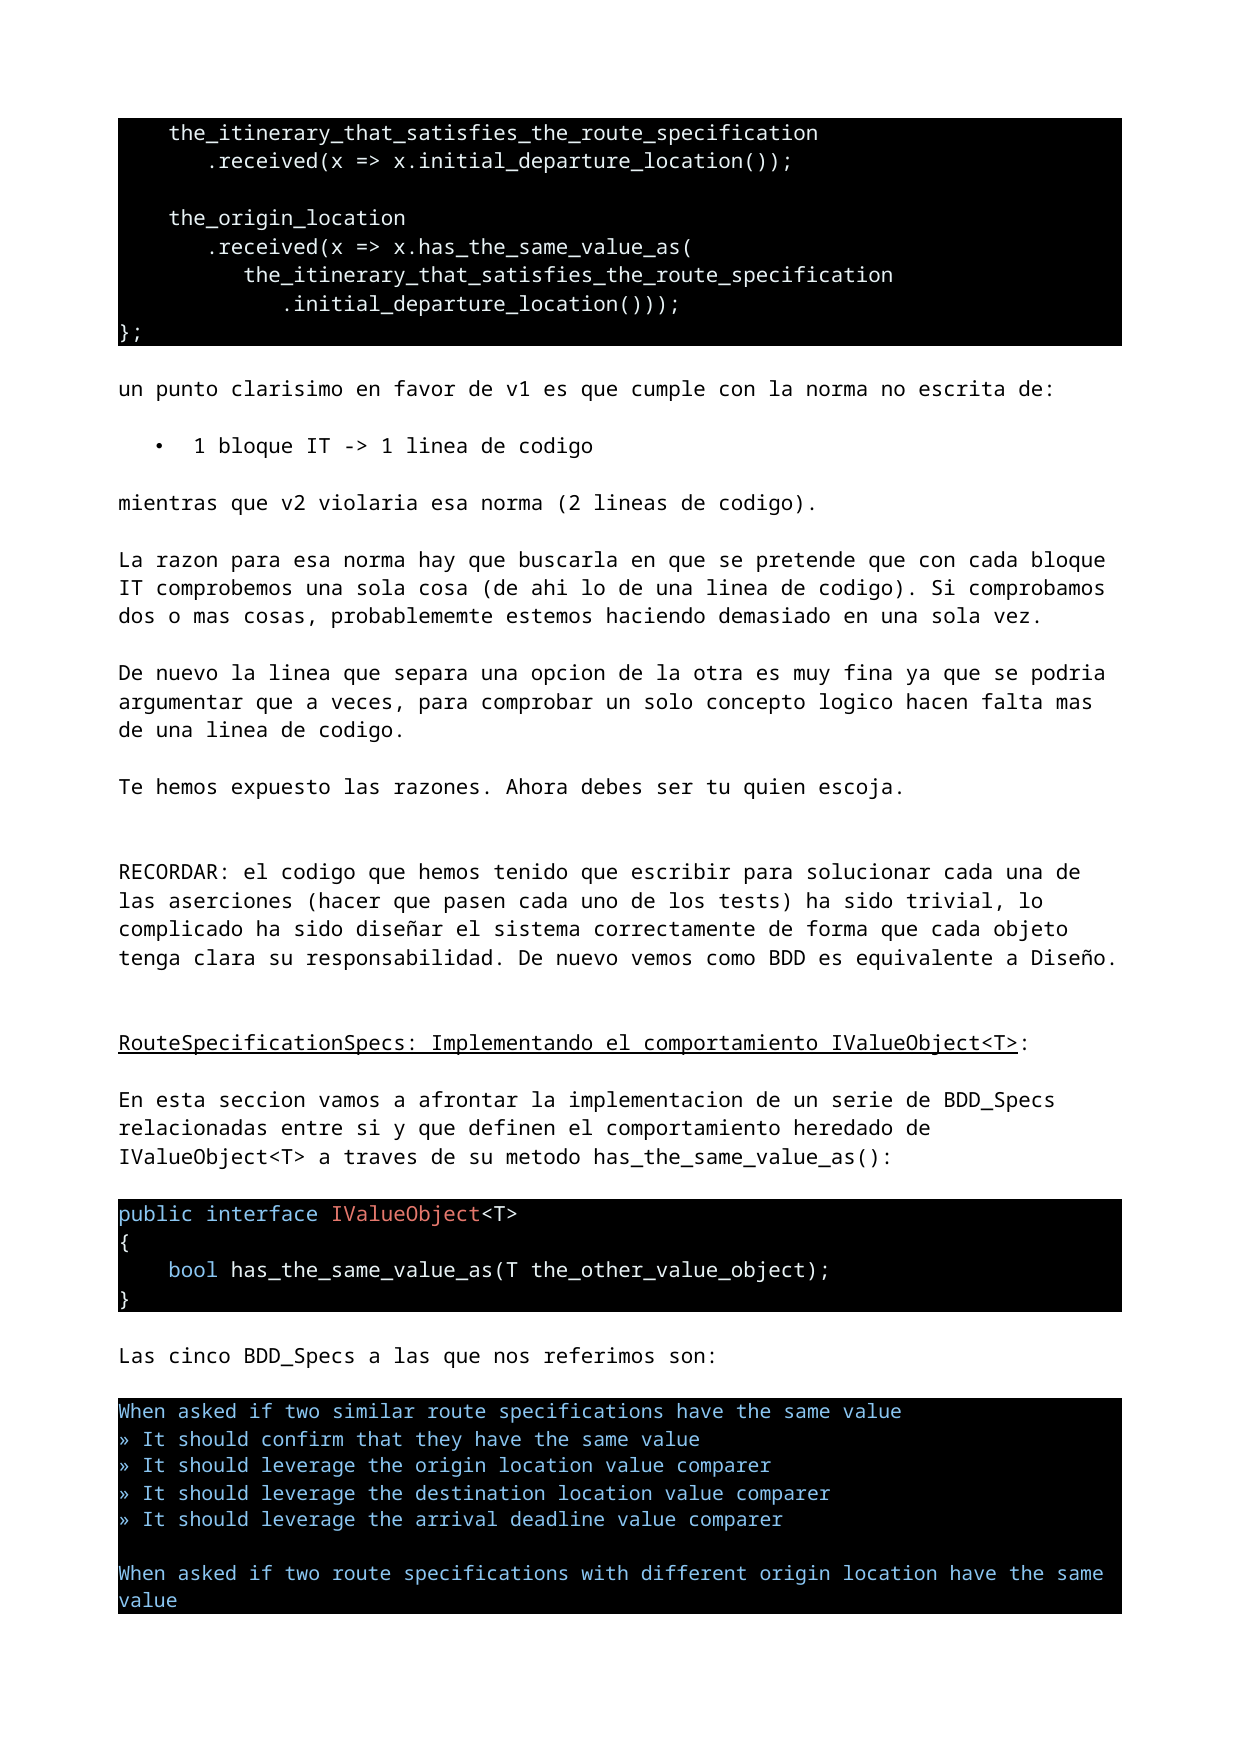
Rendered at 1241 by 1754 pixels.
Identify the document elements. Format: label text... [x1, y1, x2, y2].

text » It should leverage the arrival deadline value comparer [118, 1506, 1122, 1533]
text » It should leverage the destination location value comparer [118, 1479, 1122, 1506]
text RouteSpecificationSpecs: Implementando el comportamiento IValueObject<T>: [118, 1028, 1122, 1057]
text When asked if two similar route specifications have the same value [118, 1398, 1122, 1425]
text the_itinerary_that_satisfies_the_route_specification [118, 260, 1122, 289]
text the_itinerary_that_satisfies_the_route_specification [118, 118, 1122, 147]
text .received(x => x.initial_departure_location()); [118, 147, 1122, 175]
text Te hemos expuesto las razones. Ahora debes ser tu quien escoja. [118, 772, 1122, 801]
text mientras que v2 violaria esa norma (2 lineas de codigo). [118, 488, 1122, 516]
text Las cinco BDD_Specs a las que nos referimos son: [118, 1341, 1122, 1369]
text When asked if two route specifications with different origin location have the same value [118, 1560, 1122, 1614]
text bool has_the_same_value_as(T the_other_value_object); [118, 1256, 1122, 1284]
text { [118, 1227, 1122, 1256]
text }; [118, 317, 1122, 346]
text .initial_departure_location())); [118, 289, 1122, 317]
text public interface IValueObject<T> [118, 1199, 1122, 1227]
text } [118, 1284, 1122, 1312]
text the_origin_location [118, 203, 1122, 232]
text De nuevo la linea que separa una opcion de la otra es muy fina ya que se podria argumentar que a veces, para comprobar un solo concepto logico hacen falta mas de una linea de codigo. [118, 658, 1122, 744]
text » It should confirm that they have the same value [118, 1425, 1122, 1452]
text La razon para esa norma hay que buscarla en que se pretende que con cada bloque IT comprobemos una sola cosa (de ahi lo de una linea de codigo). Si comprobamos dos o mas cosas, probablememte estemos haciendo demasiado en una sola vez. [118, 545, 1122, 630]
text » It should leverage the origin location value comparer [118, 1452, 1122, 1479]
text RECORDAR: el codigo que hemos tenido que escribir para solucionar cada una de las aserciones (hacer que pasen cada uno de los tests) ha sido trivial, lo complicado ha sido diseñar el sistema correctamente de forma que cada objeto tenga clara su responsabilidad. De nuevo vemos como BDD es equivalente a Diseño. [118, 857, 1122, 971]
text .received(x => x.has_the_same_value_as( [118, 232, 1122, 260]
text En esta seccion vamos a afrontar la implementacion de un serie de BDD_Specs relacionadas entre si y que definen el comportamiento heredado de IValueObject<T> a traves de su metodo has_the_same_value_as(): [118, 1085, 1122, 1170]
text un punto clarisimo en favor de v1 es que cumple con la norma no escrita de: [118, 374, 1122, 402]
list 1 bloque IT -> 1 linea de codigo [156, 431, 1122, 459]
